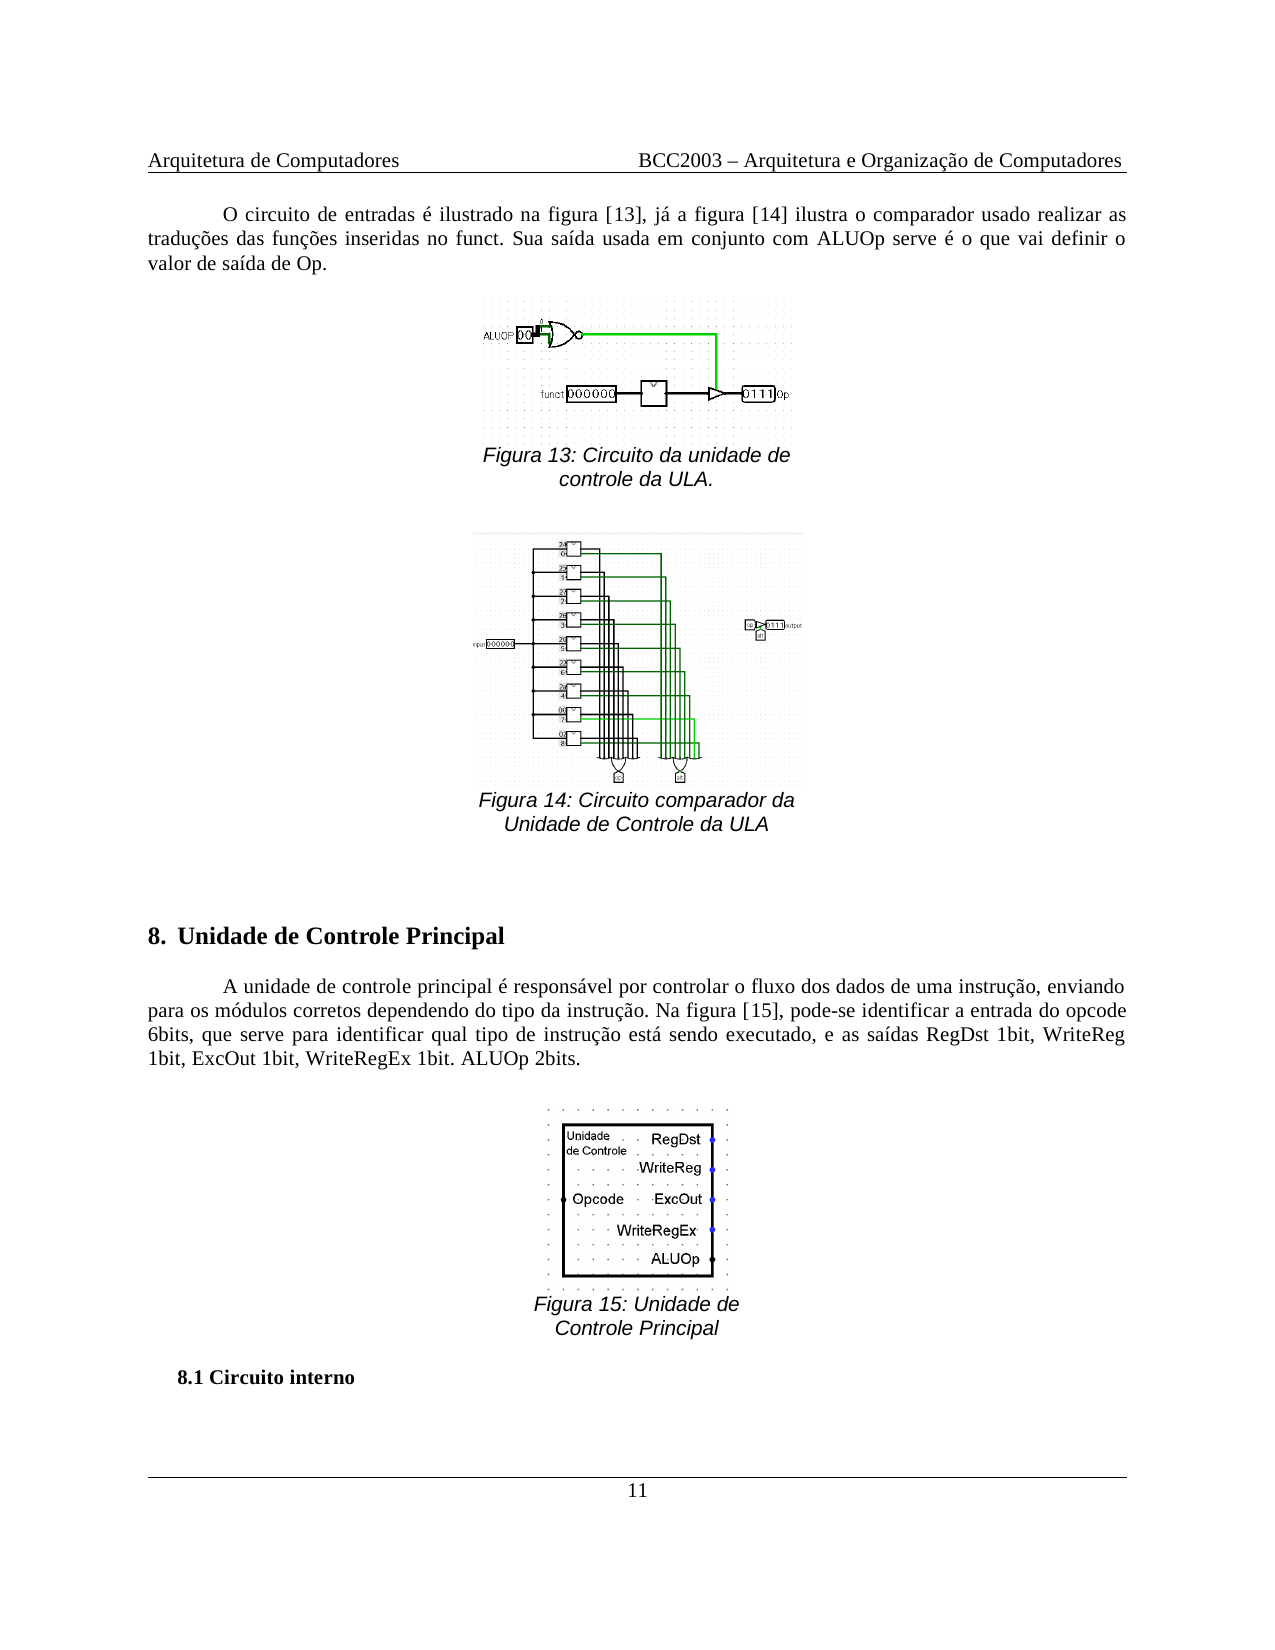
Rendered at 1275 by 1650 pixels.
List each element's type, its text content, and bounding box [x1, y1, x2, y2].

text A unidade de controle principal é responsável por controlar o fluxo dos dados de uma instrução, enviando para os módulos corretos dependendo do tipo da instrução. Na figura [15], pode-se identificar a entrada do opcode 6bits, que serve para identificar qual tipo de instrução está sendo executado, e as saídas RegDst 1bit, WriteReg 1bit, ExcOut 1bit, WriteRegEx 1bit. ALUOp 2bits. [148, 974, 1127, 1070]
text Figura 13: Circuito da unidade de controle da ULA. [472, 444, 803, 491]
text Figura 15: Unidade de Controle Principal [518, 1293, 757, 1340]
picture [478, 298, 797, 444]
picture [545, 1106, 730, 1293]
text O circuito de entradas é ilustrado na figura [13], já a figura [14] ilustra o comparador usado realizar as traduções das funções inseridas no funct. Sua saída usada em conjunto com ALUOp serve é o que vai definir o valor de saída de Op. [148, 202, 1127, 274]
text Figura 14: Circuito comparador da Unidade de Controle da ULA [472, 788, 803, 836]
list 8.1 Circuito interno [148, 1364, 1127, 1388]
picture [472, 532, 803, 788]
subtitle Unidade de Controle Principal [148, 921, 1127, 950]
